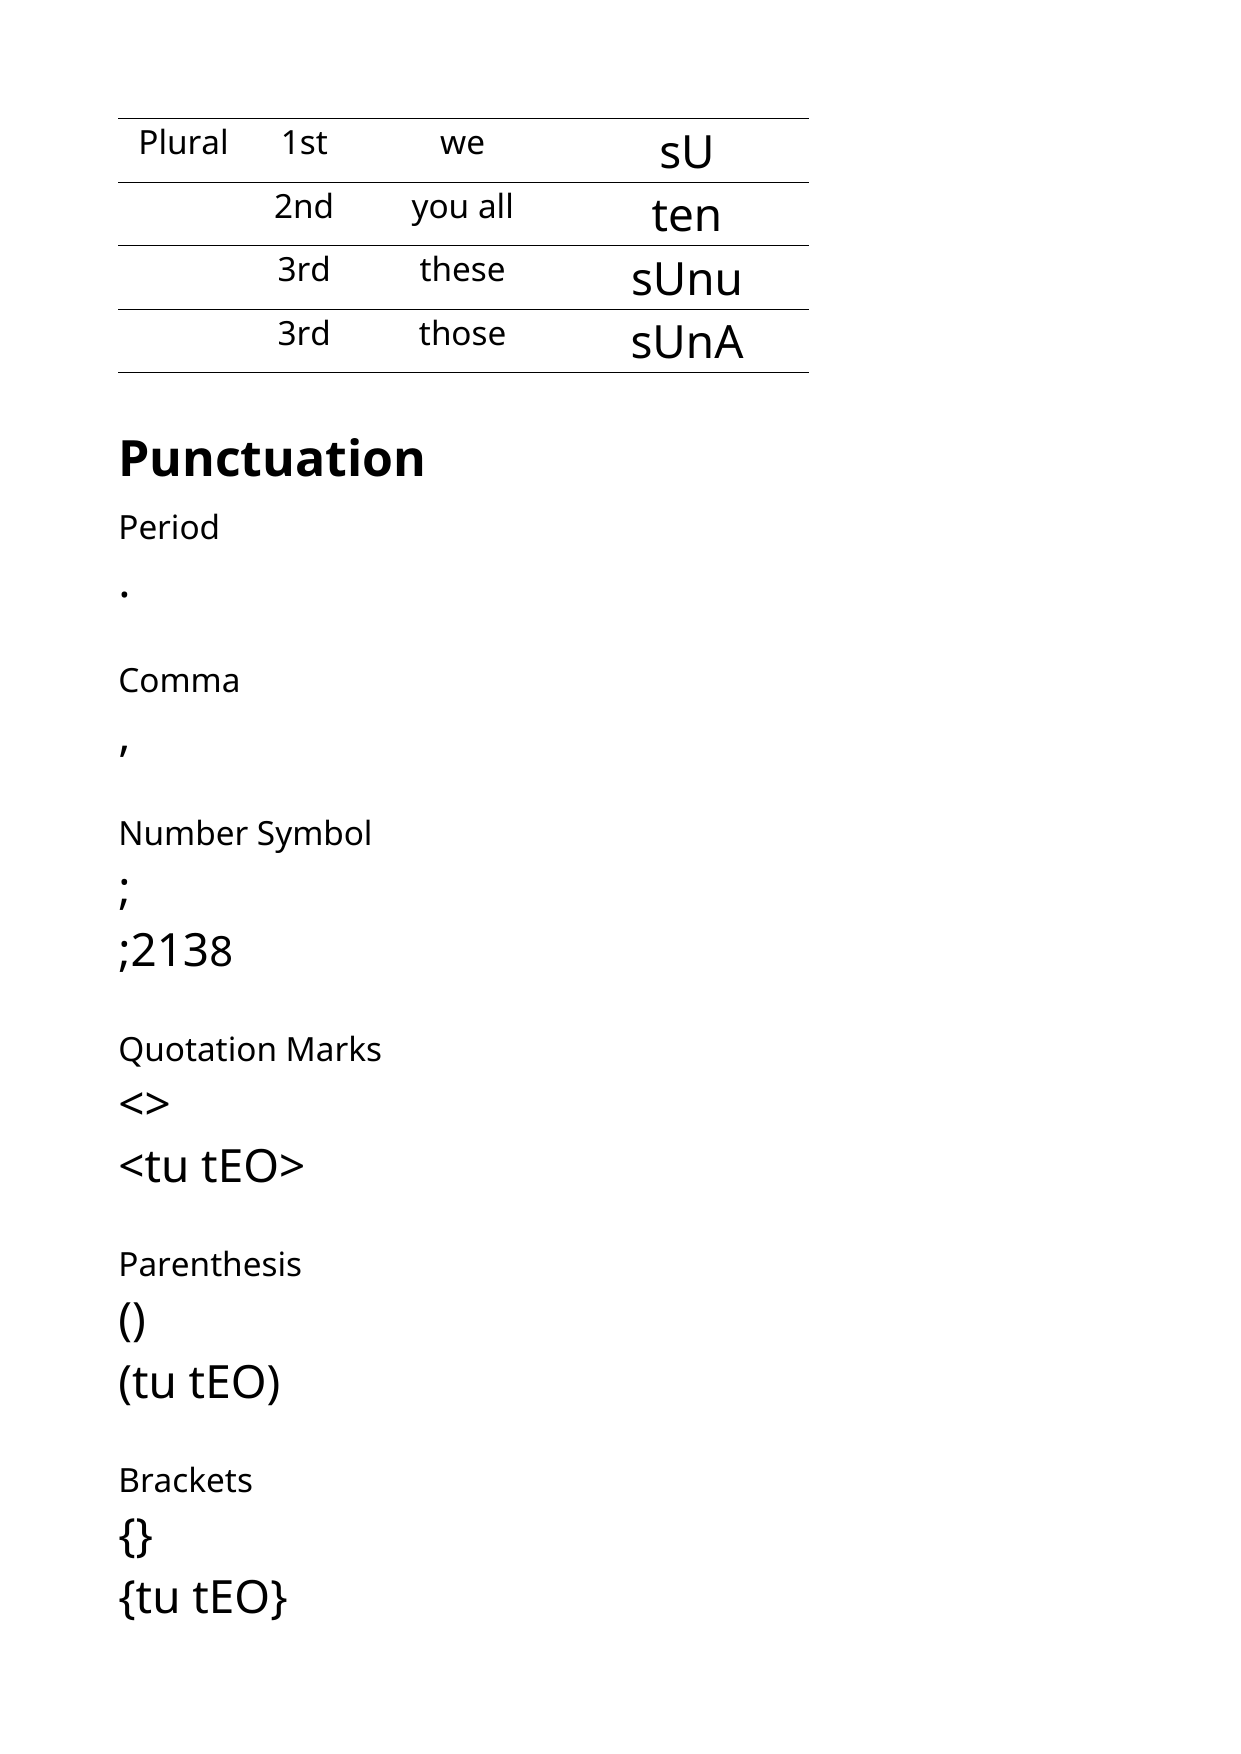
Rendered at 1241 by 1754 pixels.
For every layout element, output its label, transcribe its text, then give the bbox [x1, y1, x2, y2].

text Parenthesis [118, 1241, 1122, 1287]
subtitle Punctuation [118, 423, 1122, 491]
table_cell 3rd [248, 246, 360, 308]
table_cell sUnA [565, 310, 808, 372]
text Comma [118, 657, 1122, 702]
table_cell you all [360, 183, 565, 245]
text Number Symbol [118, 810, 1122, 855]
table_cell sU [565, 119, 808, 182]
text . [118, 549, 1122, 611]
table_cell Plural [118, 119, 248, 182]
text <tu tEO> [118, 1133, 1122, 1196]
text , [118, 702, 1122, 764]
table_cell we [360, 119, 565, 182]
text ; [118, 855, 1122, 918]
text (tu tEO) [118, 1349, 1122, 1411]
table_cell [118, 246, 248, 308]
text Quotation Marks [118, 1026, 1122, 1071]
text Period [118, 503, 1122, 549]
text {tu tEO} [118, 1565, 1122, 1627]
table_cell [118, 310, 248, 372]
text Brackets [118, 1457, 1122, 1502]
table_cell these [360, 246, 565, 308]
table_cell 1st [248, 119, 360, 182]
table_cell 2nd [248, 183, 360, 245]
table_cell [118, 183, 248, 245]
table_cell 3rd [248, 310, 360, 372]
table_cell sUnu [565, 246, 808, 308]
table_cell ten [565, 183, 808, 245]
text {} [118, 1502, 1122, 1565]
text ;2138 [118, 918, 1122, 980]
text <> [118, 1071, 1122, 1133]
table_cell those [360, 310, 565, 372]
text () [118, 1287, 1122, 1349]
